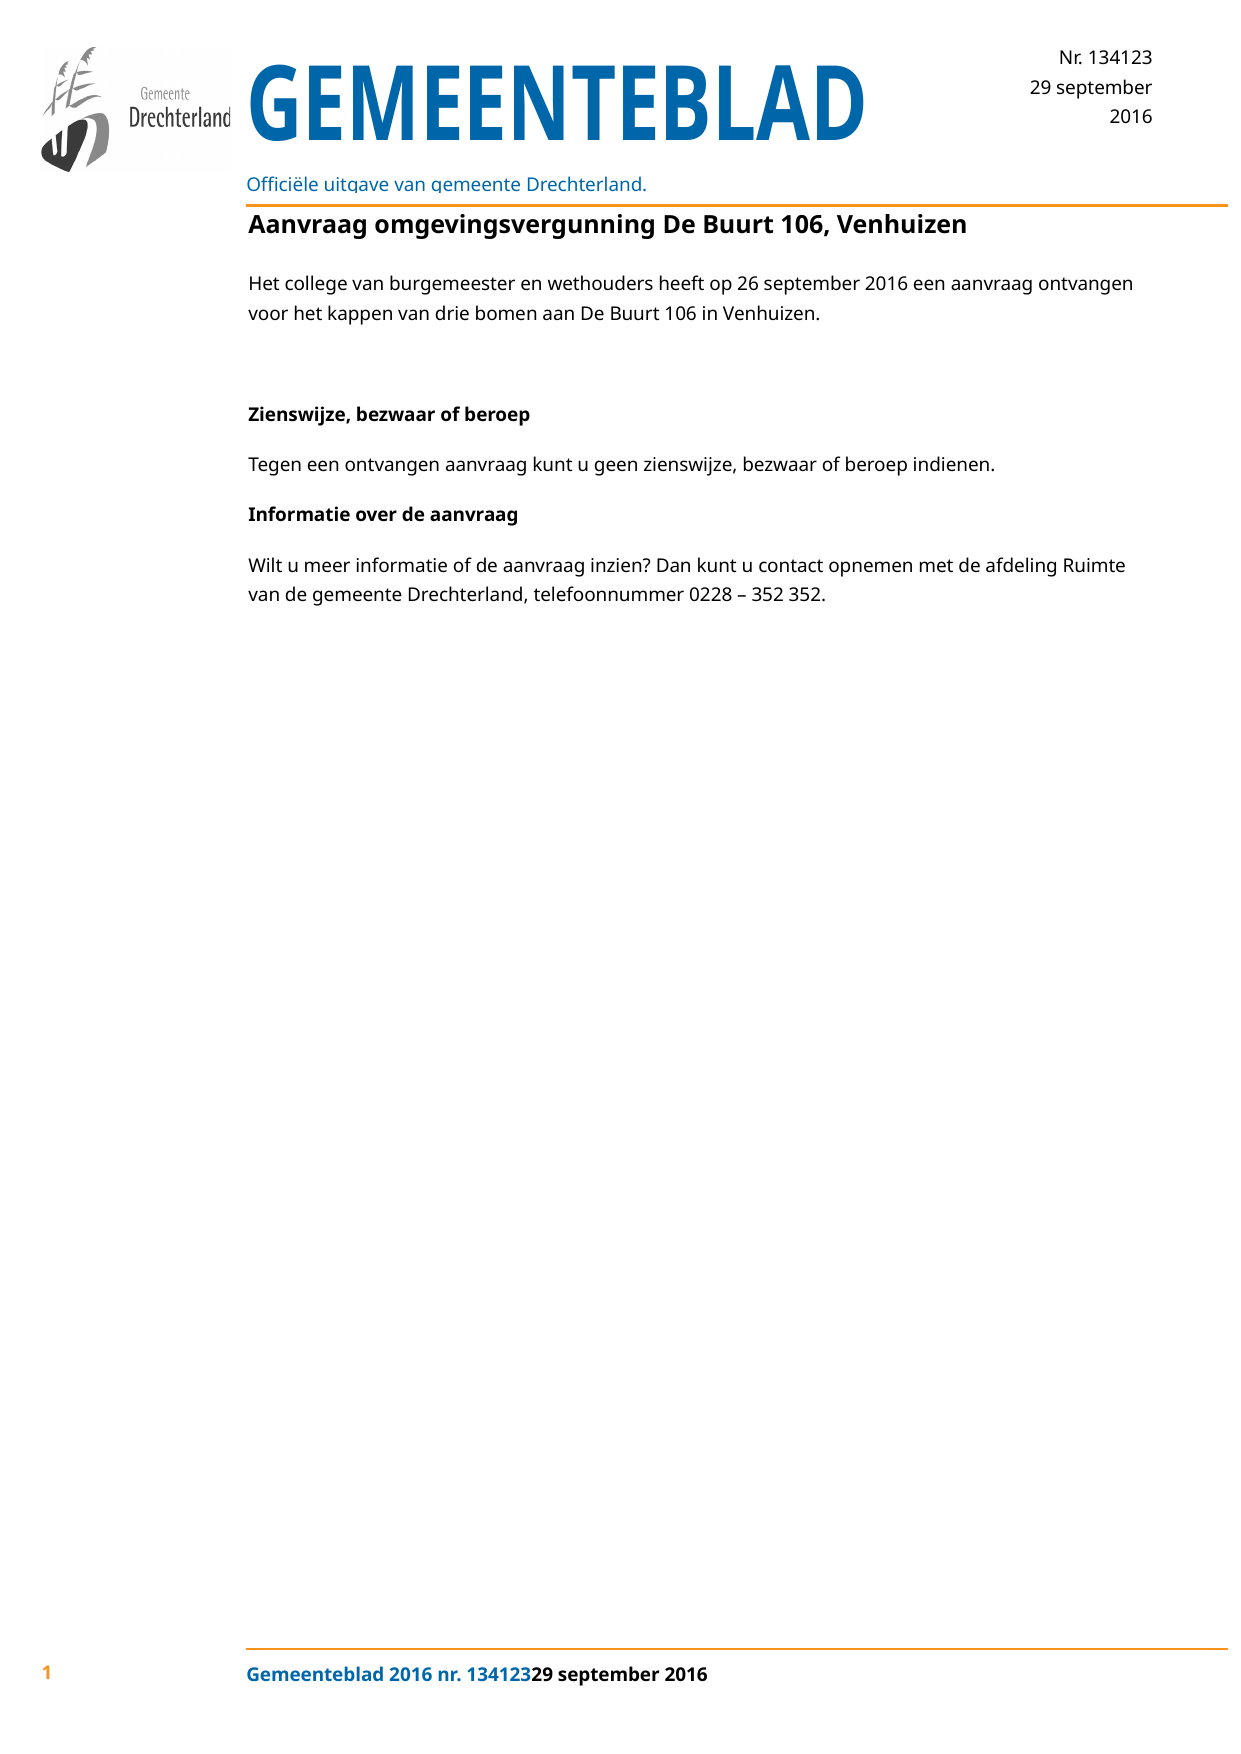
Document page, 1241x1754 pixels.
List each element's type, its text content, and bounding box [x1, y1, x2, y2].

picture [41, 47, 231, 172]
text Informatie over de aanvraag [248, 502, 1152, 527]
text Aanvraag omgevingsvergunning De Buurt 106, Venhuizen [248, 207, 1152, 241]
text Tegen een ontvangen aanvraag kunt u geen zienswijze, bezwaar of beroep indienen. [248, 451, 1152, 477]
text Het college van burgemeester en wethouders heeft op 26 september 2016 een aanvraag ontvangen voor het kappen van drie bomen aan De Buurt 106 in Venhuizen. [248, 270, 1152, 326]
text Zienswijze, bezwaar of beroep [248, 401, 1152, 426]
text Wilt u meer informatie of de aanvraag inzien? Dan kunt u contact opnemen met de afdeling Ruimte van de gemeente Drechterland, telefoonnummer 0228 – 352 352. [248, 552, 1152, 607]
